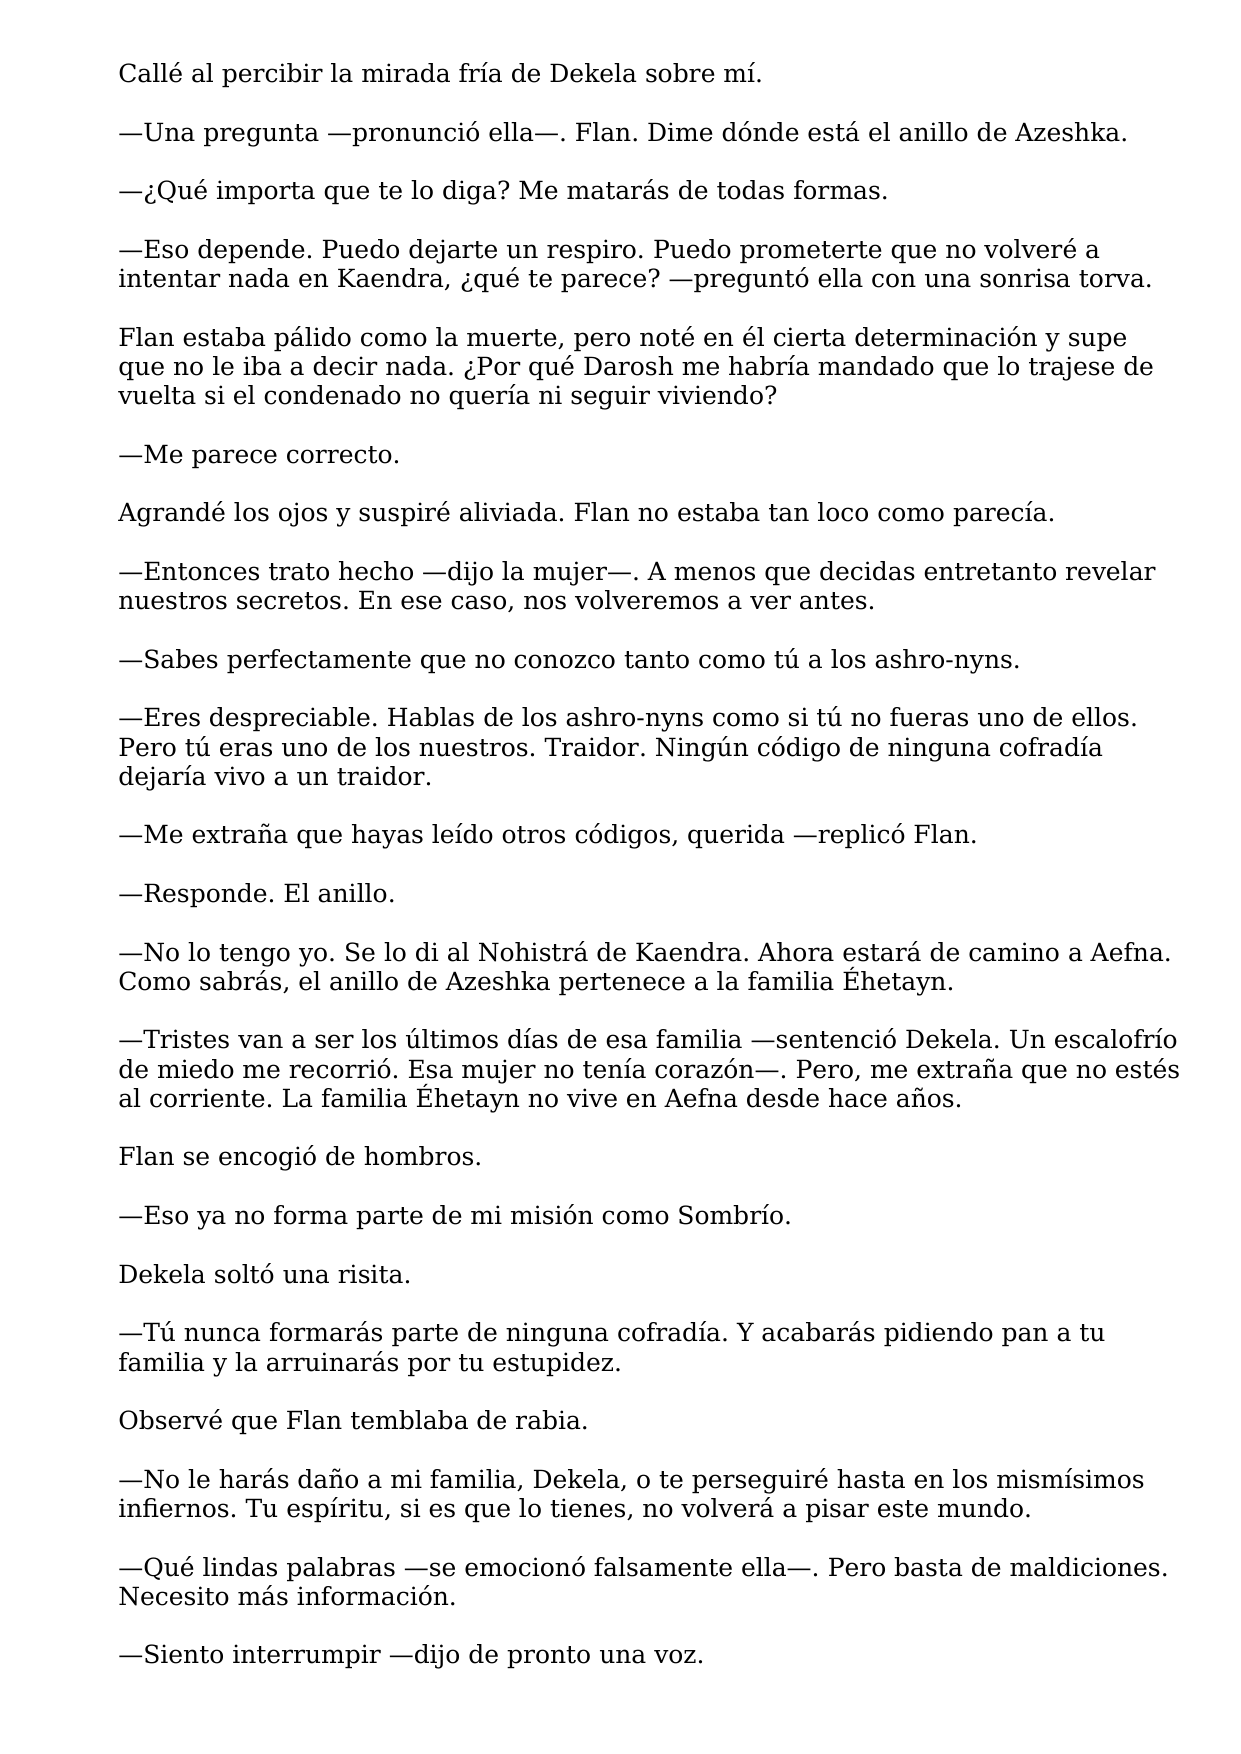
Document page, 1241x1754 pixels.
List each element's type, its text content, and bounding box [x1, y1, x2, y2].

text Callé al percibir la mirada fría de Dekela sobre mí. [118, 59, 1181, 88]
text Observé que Flan temblaba de rabia. [118, 1406, 1181, 1436]
text —No le harás daño a mi familia, Dekela, o te perseguiré hasta en los mismísimos infiernos. Tu espíritu, si es que lo tienes, no volverá a pisar este mundo. [118, 1465, 1181, 1523]
text —No lo tengo yo. Se lo di al Nohistrá de Kaendra. Ahora estará de camino a Aefna. Como sabrás, el anillo de Azeshka pertenece a la familia Éhetayn. [118, 938, 1181, 996]
text —Tú nunca formarás parte de ninguna cofradía. Y acabarás pidiendo pan a tu familia y la arruinarás por tu estupidez. [118, 1318, 1181, 1377]
text Flan estaba pálido como la muerte, pero noté en él cierta determinación y supe que no le iba a decir nada. ¿Por qué Darosh me habría mandado que lo trajese de vuelta si el condenado no quería ni seguir viviendo? [118, 323, 1181, 410]
text —Qué lindas palabras —se emocionó falsamente ella—. Pero basta de maldiciones. Necesito más información. [118, 1553, 1181, 1611]
text —Eres despreciable. Hablas de los ashro-nyns como si tú no fueras uno de ellos. Pero tú eras uno de los nuestros. Traidor. Ningún código de ninguna cofradía dejaría vivo a un traidor. [118, 703, 1181, 791]
text Dekela soltó una risita. [118, 1260, 1181, 1289]
text —¿Qué importa que te lo diga? Me matarás de todas formas. [118, 176, 1181, 206]
text —Una pregunta —pronunció ella—. Flan. Dime dónde está el anillo de Azeshka. [118, 118, 1181, 147]
text Agrandé los ojos y suspiré aliviada. Flan no estaba tan loco como parecía. [118, 498, 1181, 528]
text —Siento interrumpir —dijo de pronto una voz. [118, 1641, 1181, 1670]
text —Entonces trato hecho —dijo la mujer—. A menos que decidas entretanto revelar nuestros secretos. En ese caso, nos volveremos a ver antes. [118, 557, 1181, 615]
text —Me extraña que hayas leído otros códigos, querida —replicó Flan. [118, 821, 1181, 850]
text —Eso depende. Puedo dejarte un respiro. Puedo prometerte que no volveré a intentar nada en Kaendra, ¿qué te parece? —preguntó ella con una sonrisa torva. [118, 235, 1181, 293]
text —Eso ya no forma parte de mi misión como Sombrío. [118, 1201, 1181, 1230]
text Flan se encogió de hombros. [118, 1143, 1181, 1172]
text —Tristes van a ser los últimos días de esa familia —sentenció Dekela. Un escalofrío de miedo me recorrió. Esa mujer no tenía corazón—. Pero, me extraña que no estés al corriente. La familia Éhetayn no vive en Aefna desde hace años. [118, 1026, 1181, 1113]
text —Me parece correcto. [118, 440, 1181, 469]
text —Responde. El anillo. [118, 879, 1181, 908]
text —Sabes perfectamente que no conozco tanto como tú a los ashro-nyns. [118, 645, 1181, 674]
